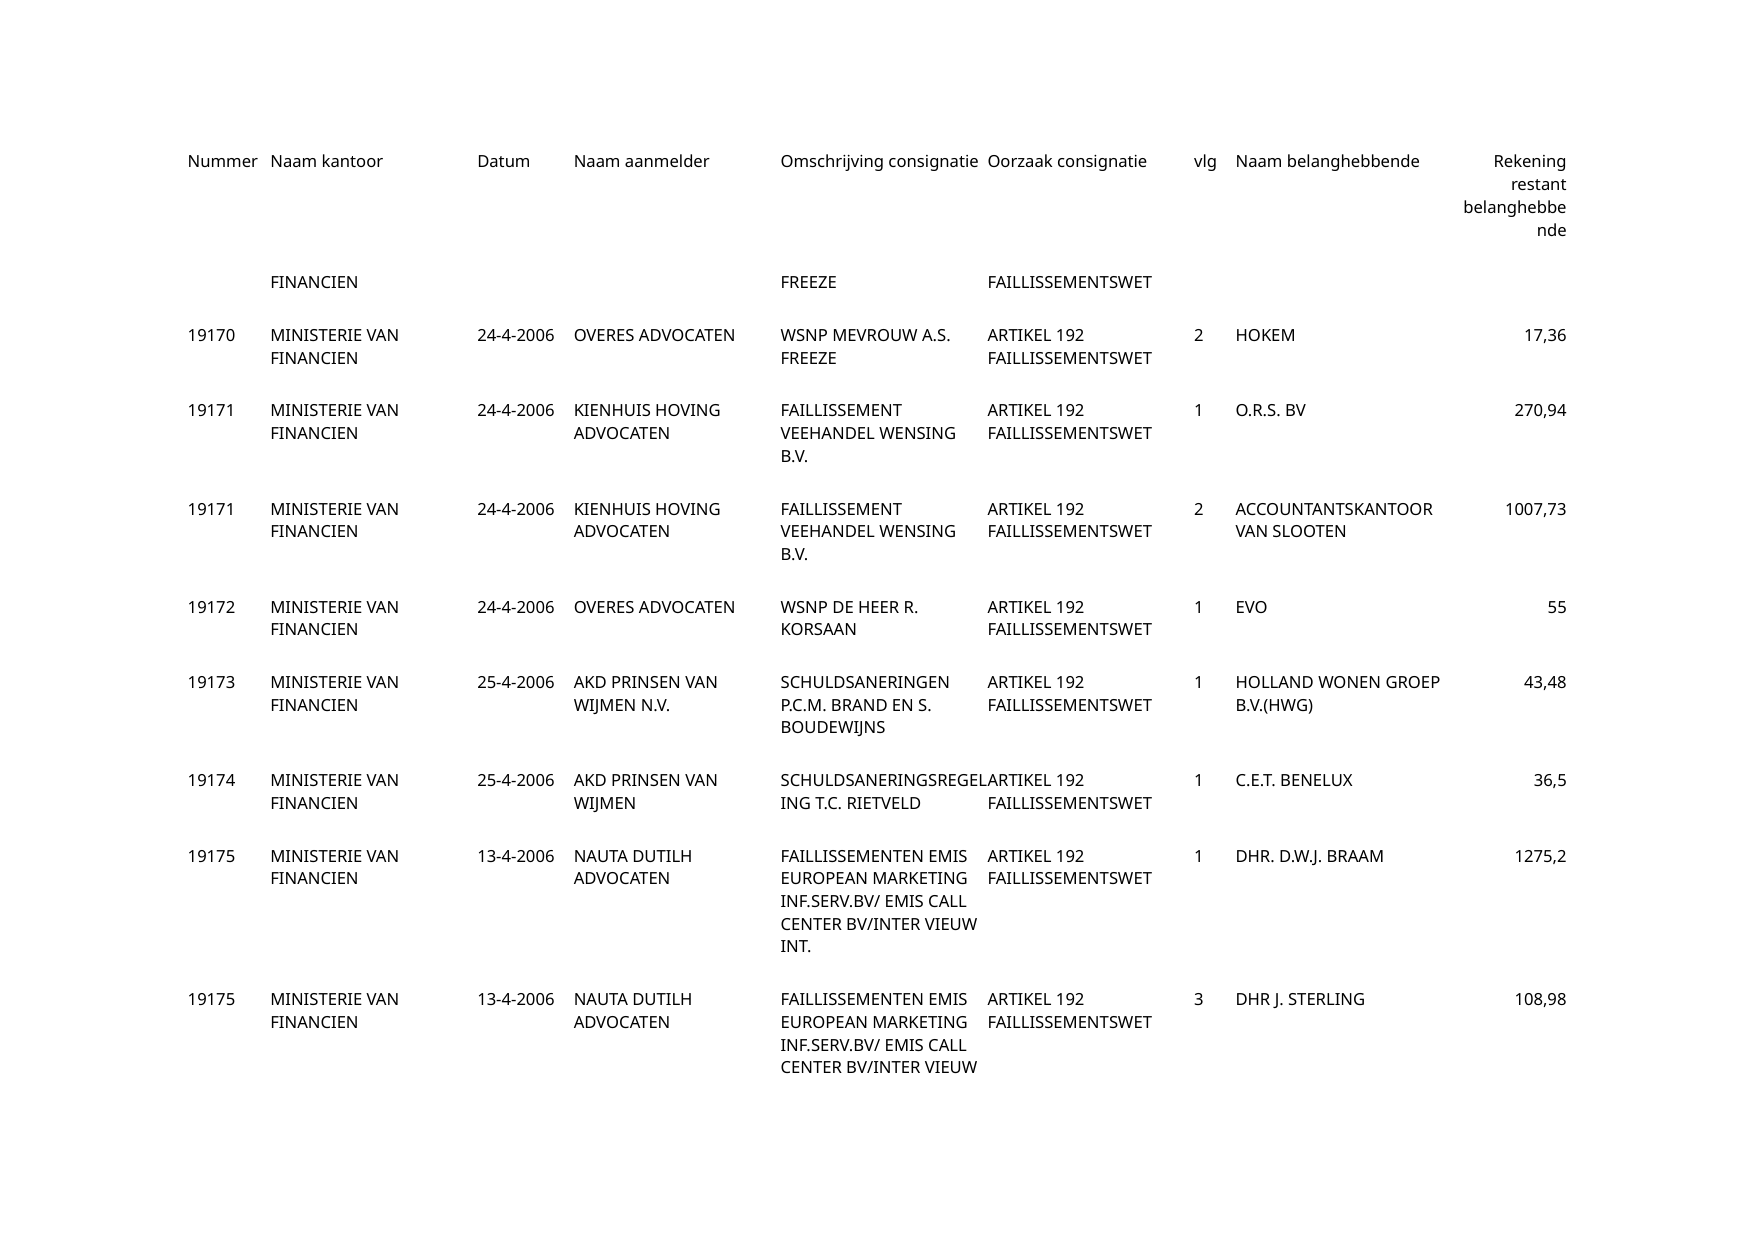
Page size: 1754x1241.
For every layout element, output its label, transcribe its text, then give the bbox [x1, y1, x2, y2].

table_cell [574, 271, 780, 323]
table_cell 19174 [188, 769, 270, 844]
table_header Omschrijving consignatie [780, 150, 987, 271]
table_cell 24-4-2006 [477, 399, 573, 497]
table_cell 19171 [188, 497, 270, 595]
table_cell HOLLAND WONEN GROEP B.V.(HWG) [1235, 671, 1456, 769]
table_header Naam kantoor [270, 150, 477, 271]
table_cell AKD PRINSEN VAN WIJMEN N.V. [574, 671, 780, 769]
table_cell 19173 [188, 671, 270, 769]
table_cell 108,98 [1456, 988, 1566, 1078]
table_cell FAILLISSEMENT VEEHANDEL WENSING B.V. [780, 399, 987, 497]
table_cell 24-4-2006 [477, 324, 573, 399]
table_cell OVERES ADVOCATEN [574, 324, 780, 399]
table_cell KIENHUIS HOVING ADVOCATEN [574, 497, 780, 595]
table_cell 24-4-2006 [477, 595, 573, 671]
table_cell WSNP DE HEER R. KORSAAN [780, 595, 987, 671]
table_cell 19170 [188, 324, 270, 399]
table_cell 2 [1194, 324, 1235, 399]
table_cell ARTIKEL 192 FAILLISSEMENTSWET [987, 324, 1194, 399]
table_cell 270,94 [1456, 399, 1566, 497]
table_cell [1456, 271, 1566, 323]
table_cell FAILLISSEMENT VEEHANDEL WENSING B.V. [780, 497, 987, 595]
table_cell EVO [1235, 595, 1456, 671]
table_header Rekening restant belanghebbende [1456, 150, 1566, 271]
table_header Nummer [188, 150, 270, 271]
table_cell 2 [1194, 497, 1235, 595]
table_cell MINISTERIE VAN FINANCIEN [270, 595, 477, 671]
table_cell [1194, 271, 1235, 323]
table_cell ARTIKEL 192 FAILLISSEMENTSWET [987, 399, 1194, 497]
table_cell 55 [1456, 595, 1566, 671]
table_cell 1007,73 [1456, 497, 1566, 595]
table_cell 3 [1194, 988, 1235, 1078]
table_header Datum [477, 150, 573, 271]
table_cell [1235, 271, 1456, 323]
table_cell 19175 [188, 844, 270, 988]
table_header Naam aanmelder [574, 150, 780, 271]
table_cell FAILLISSEMENTEN EMIS EUROPEAN MARKETING INF.SERV.BV/ EMIS CALL CENTER BV/INTER VIEUW [780, 988, 987, 1078]
table_cell 1275,2 [1456, 844, 1566, 988]
table_cell OVERES ADVOCATEN [574, 595, 780, 671]
table_cell DHR. D.W.J. BRAAM [1235, 844, 1456, 988]
table_cell 25-4-2006 [477, 769, 573, 844]
table_header vlg [1194, 150, 1235, 271]
table_cell MINISTERIE VAN FINANCIEN [270, 671, 477, 769]
table_header Naam belanghebbende [1235, 150, 1456, 271]
table_cell 43,48 [1456, 671, 1566, 769]
table_cell MINISTERIE VAN FINANCIEN [270, 497, 477, 595]
table_cell 24-4-2006 [477, 497, 573, 595]
table_cell O.R.S. BV [1235, 399, 1456, 497]
table_cell AKD PRINSEN VAN WIJMEN [574, 769, 780, 844]
table_cell HOKEM [1235, 324, 1456, 399]
table_cell 17,36 [1456, 324, 1566, 399]
table_cell ARTIKEL 192 FAILLISSEMENTSWET [987, 988, 1194, 1078]
table_cell FREEZE [780, 271, 987, 323]
table_cell DHR J. STERLING [1235, 988, 1456, 1078]
table_cell SCHULDSANERINGEN P.C.M. BRAND EN S. BOUDEWIJNS [780, 671, 987, 769]
table_header Oorzaak consignatie [987, 150, 1194, 271]
table_cell ARTIKEL 192 FAILLISSEMENTSWET [987, 497, 1194, 595]
table_cell KIENHUIS HOVING ADVOCATEN [574, 399, 780, 497]
table_cell FAILLISSEMENTEN EMIS EUROPEAN MARKETING INF.SERV.BV/ EMIS CALL CENTER BV/INTER VIEUW INT. [780, 844, 987, 988]
table_cell 1 [1194, 399, 1235, 497]
table_cell ARTIKEL 192 FAILLISSEMENTSWET [987, 595, 1194, 671]
table_cell ARTIKEL 192 FAILLISSEMENTSWET [987, 671, 1194, 769]
table_cell MINISTERIE VAN FINANCIEN [270, 324, 477, 399]
table_cell ARTIKEL 192 FAILLISSEMENTSWET [987, 769, 1194, 844]
table_cell [188, 271, 270, 323]
table_cell MINISTERIE VAN FINANCIEN [270, 988, 477, 1078]
table_cell NAUTA DUTILH ADVOCATEN [574, 844, 780, 988]
table_cell 19171 [188, 399, 270, 497]
table_cell FINANCIEN [270, 271, 477, 323]
table_cell C.E.T. BENELUX [1235, 769, 1456, 844]
table_cell WSNP MEVROUW A.S. FREEZE [780, 324, 987, 399]
table_cell NAUTA DUTILH ADVOCATEN [574, 988, 780, 1078]
table_cell 36,5 [1456, 769, 1566, 844]
table_cell ACCOUNTANTSKANTOOR VAN SLOOTEN [1235, 497, 1456, 595]
table_cell MINISTERIE VAN FINANCIEN [270, 844, 477, 988]
table_cell [477, 271, 573, 323]
table_cell 13-4-2006 [477, 844, 573, 988]
table_cell 13-4-2006 [477, 988, 573, 1078]
table_cell 19172 [188, 595, 270, 671]
table_cell 1 [1194, 671, 1235, 769]
table_cell 1 [1194, 844, 1235, 988]
table_cell FAILLISSEMENTSWET [987, 271, 1194, 323]
table_cell SCHULDSANERINGSREGELING T.C. RIETVELD [780, 769, 987, 844]
table_cell ARTIKEL 192 FAILLISSEMENTSWET [987, 844, 1194, 988]
table_cell 25-4-2006 [477, 671, 573, 769]
table_cell MINISTERIE VAN FINANCIEN [270, 769, 477, 844]
table_cell 1 [1194, 595, 1235, 671]
table_cell MINISTERIE VAN FINANCIEN [270, 399, 477, 497]
table_cell 1 [1194, 769, 1235, 844]
table_cell 19175 [188, 988, 270, 1078]
